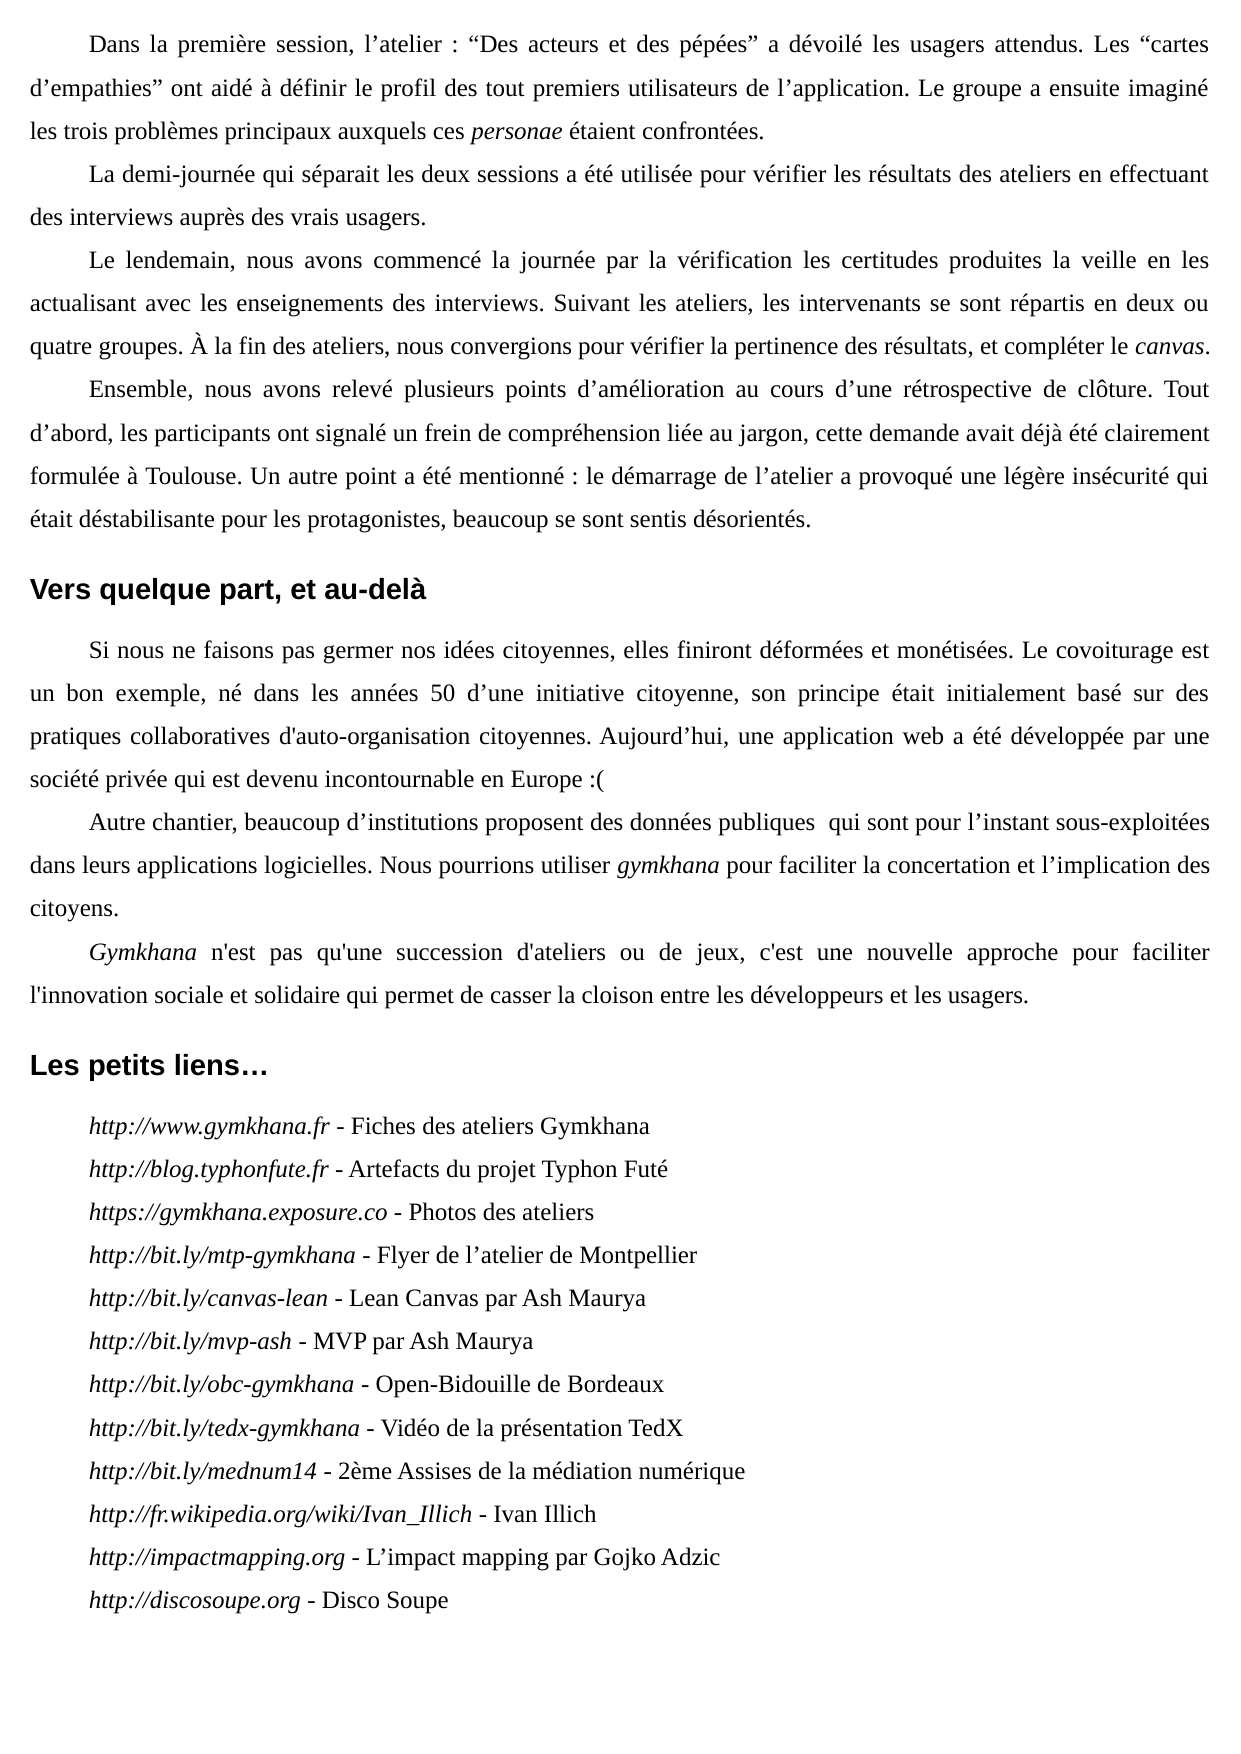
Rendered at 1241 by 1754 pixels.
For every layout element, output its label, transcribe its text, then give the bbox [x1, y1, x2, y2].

text http://discosoupe.org - Disco Soupe [29, 1585, 1211, 1614]
text http://bit.ly/mednum14 - 2ème Assises de la médiation numérique [29, 1456, 1211, 1484]
subtitle Les petits liens… [29, 1048, 1211, 1081]
text http://bit.ly/obc-gymkhana - Open-Bidouille de Bordeaux [29, 1369, 1211, 1398]
text Gymkhana n'est pas qu'une succession d'ateliers ou de jeux, c'est une nouvelle approche pour faciliter l'innovation sociale et solidaire qui permet de casser la cloison entre les développeurs et les usagers. [29, 937, 1211, 1008]
text http://impactmapping.org - L’impact mapping par Gojko Adzic [29, 1542, 1211, 1571]
text http://www.gymkhana.fr - Fiches des ateliers Gymkhana [29, 1111, 1211, 1139]
text Le lendemain, nous avons commencé la journée par la vérification les certitudes produites la veille en les actualisant avec les enseignements des interviews. Suivant les ateliers, les intervenants se sont répartis en deux ou quatre groupes. À la fin des ateliers, nous convergions pour vérifier la pertinence des résultats, et compléter le canvas. [29, 245, 1211, 360]
text https://gymkhana.exposure.co - Photos des ateliers [29, 1197, 1211, 1226]
text La demi-journée qui séparait les deux sessions a été utilisée pour vérifier les résultats des ateliers en effectuant des interviews auprès des vrais usagers. [29, 159, 1211, 231]
text http://bit.ly/mvp-ash - MVP par Ash Maurya [29, 1326, 1211, 1355]
text http://bit.ly/mtp-gymkhana - Flyer de l’atelier de Montpellier [29, 1240, 1211, 1269]
text Dans la première session, l’atelier : “Des acteurs et des pépées” a dévoilé les usagers attendus. Les “cartes d’empathies” ont aidé à définir le profil des tout premiers utilisateurs de l’application. Le groupe a ensuite imaginé les trois problèmes principaux auxquels ces personae étaient confrontées. [29, 29, 1211, 144]
subtitle Vers quelque part, et au-delà [29, 572, 1211, 606]
text http://fr.wikipedia.org/wiki/Ivan_Illich - Ivan Illich [29, 1499, 1211, 1528]
text http://bit.ly/tedx-gymkhana - Vidéo de la présentation TedX [29, 1413, 1211, 1441]
text http://bit.ly/canvas-lean - Lean Canvas par Ash Maurya [29, 1283, 1211, 1312]
text http://blog.typhonfute.fr - Artefacts du projet Typhon Futé [29, 1154, 1211, 1183]
text Autre chantier, beaucoup d’institutions proposent des données publiques qui sont pour l’instant sous-exploitées dans leurs applications logicielles. Nous pourrions utiliser gymkhana pour faciliter la concertation et l’implication des citoyens. [29, 807, 1211, 922]
text Ensemble, nous avons relevé plusieurs points d’amélioration au cours d’une rétrospective de clôture. Tout d’abord, les participants ont signalé un frein de compréhension liée au jargon, cette demande avait déjà été clairement formulée à Toulouse. Un autre point a été mentionné : le démarrage de l’atelier a provoqué une légère insécurité qui était déstabilisante pour les protagonistes, beaucoup se sont sentis désorientés. [29, 374, 1211, 533]
text Si nous ne faisons pas germer nos idées citoyennes, elles finiront déformées et monétisées. Le covoiturage est un bon exemple, né dans les années 50 d’une initiative citoyenne, son principe était initialement basé sur des pratiques collaboratives d'auto-organisation citoyennes. Aujourd’hui, une application web a été développée par une société privée qui est devenu incontournable en Europe :( [29, 635, 1211, 793]
